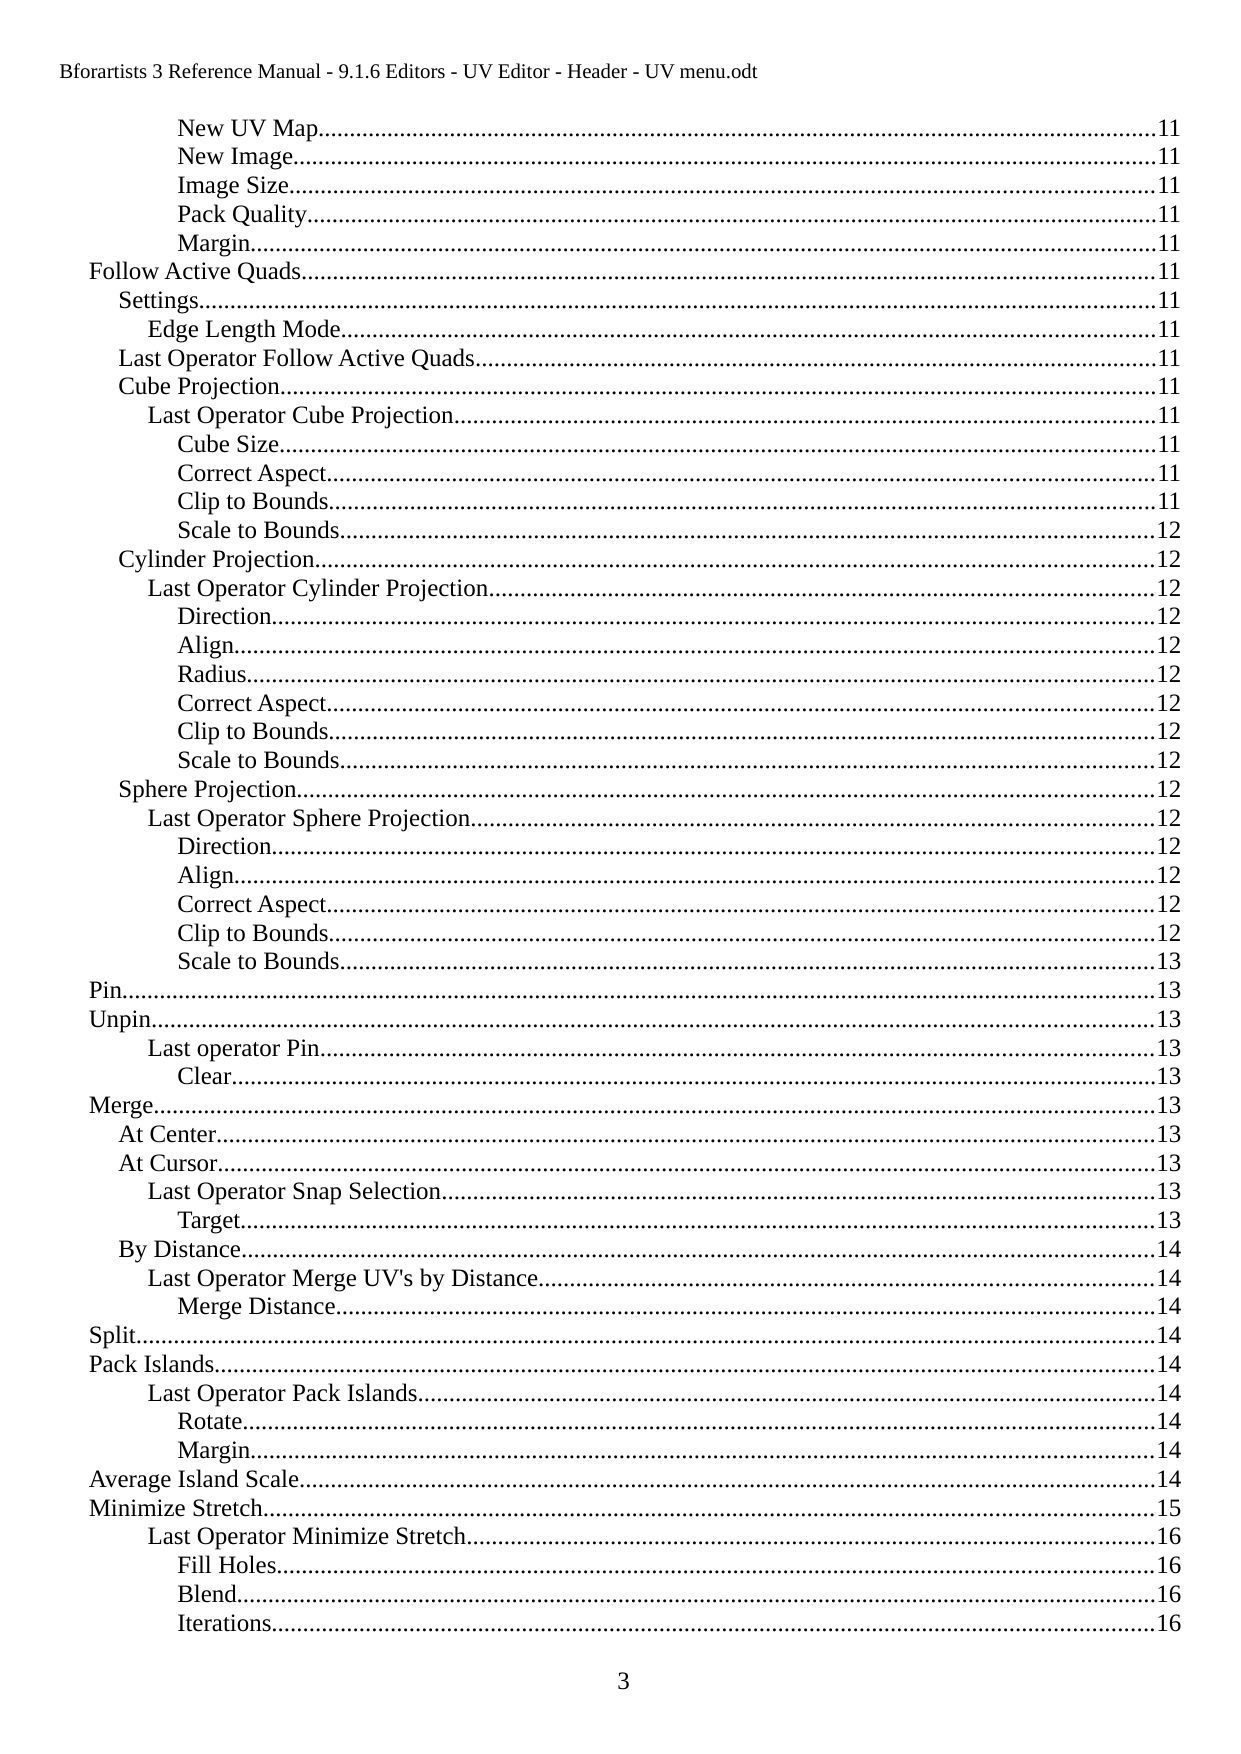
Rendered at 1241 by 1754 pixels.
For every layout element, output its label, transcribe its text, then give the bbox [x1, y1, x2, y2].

text Settings 11 [118, 285, 1181, 314]
text Split 14 [88, 1320, 1181, 1349]
text Scale to Bounds 12 [177, 515, 1181, 544]
text Target 13 [177, 1205, 1181, 1234]
text Align 12 [177, 860, 1181, 889]
text Clip to Bounds 12 [177, 918, 1181, 946]
text Last Operator Sphere Projection 12 [147, 803, 1181, 831]
text Scale to Bounds 13 [177, 946, 1181, 975]
text Direction 12 [177, 601, 1181, 630]
text Sphere Projection 12 [118, 774, 1181, 803]
text Cube Projection 11 [118, 371, 1181, 400]
text Pin 13 [88, 975, 1181, 1004]
text Last Operator Minimize Stretch 16 [147, 1521, 1181, 1550]
text At Center 13 [118, 1119, 1181, 1148]
text Blend 16 [177, 1579, 1181, 1608]
text Last Operator Cube Projection 11 [147, 400, 1181, 429]
text Image Size 11 [177, 170, 1181, 199]
text Pack Quality 11 [177, 199, 1181, 228]
text Direction 12 [177, 831, 1181, 860]
text Last Operator Merge UV's by Distance 14 [147, 1263, 1181, 1291]
text Clip to Bounds 12 [177, 716, 1181, 745]
text Cylinder Projection 12 [118, 544, 1181, 573]
text Correct Aspect 12 [177, 688, 1181, 716]
text New UV Map 11 [177, 113, 1181, 141]
text Cube Size 11 [177, 429, 1181, 458]
text Last operator Pin 13 [147, 1033, 1181, 1061]
text Minimize Stretch 15 [88, 1493, 1181, 1521]
text New Image 11 [177, 141, 1181, 170]
text Unpin 13 [88, 1004, 1181, 1033]
text Iterations 16 [177, 1608, 1181, 1636]
text Last Operator Cylinder Projection 12 [147, 573, 1181, 601]
text Scale to Bounds 12 [177, 745, 1181, 774]
text Margin 11 [177, 228, 1181, 256]
text Align 12 [177, 630, 1181, 659]
text Last Operator Follow Active Quads 11 [118, 343, 1181, 371]
text Fill Holes 16 [177, 1550, 1181, 1579]
text Radius 12 [177, 659, 1181, 688]
text Average Island Scale 14 [88, 1464, 1181, 1493]
text Clear 13 [177, 1061, 1181, 1090]
text Follow Active Quads 11 [88, 256, 1181, 285]
text Pack Islands 14 [88, 1349, 1181, 1378]
text Last Operator Snap Selection 13 [147, 1176, 1181, 1205]
text Correct Aspect 12 [177, 889, 1181, 918]
text Margin 14 [177, 1435, 1181, 1464]
text By Distance 14 [118, 1234, 1181, 1263]
text Edge Length Mode 11 [147, 314, 1181, 343]
text Last Operator Pack Islands 14 [147, 1378, 1181, 1406]
text Clip to Bounds 11 [177, 486, 1181, 515]
text Correct Aspect 11 [177, 458, 1181, 486]
text Merge Distance 14 [177, 1291, 1181, 1320]
text Merge 13 [88, 1090, 1181, 1119]
text At Cursor 13 [118, 1148, 1181, 1176]
text Rotate 14 [177, 1406, 1181, 1435]
